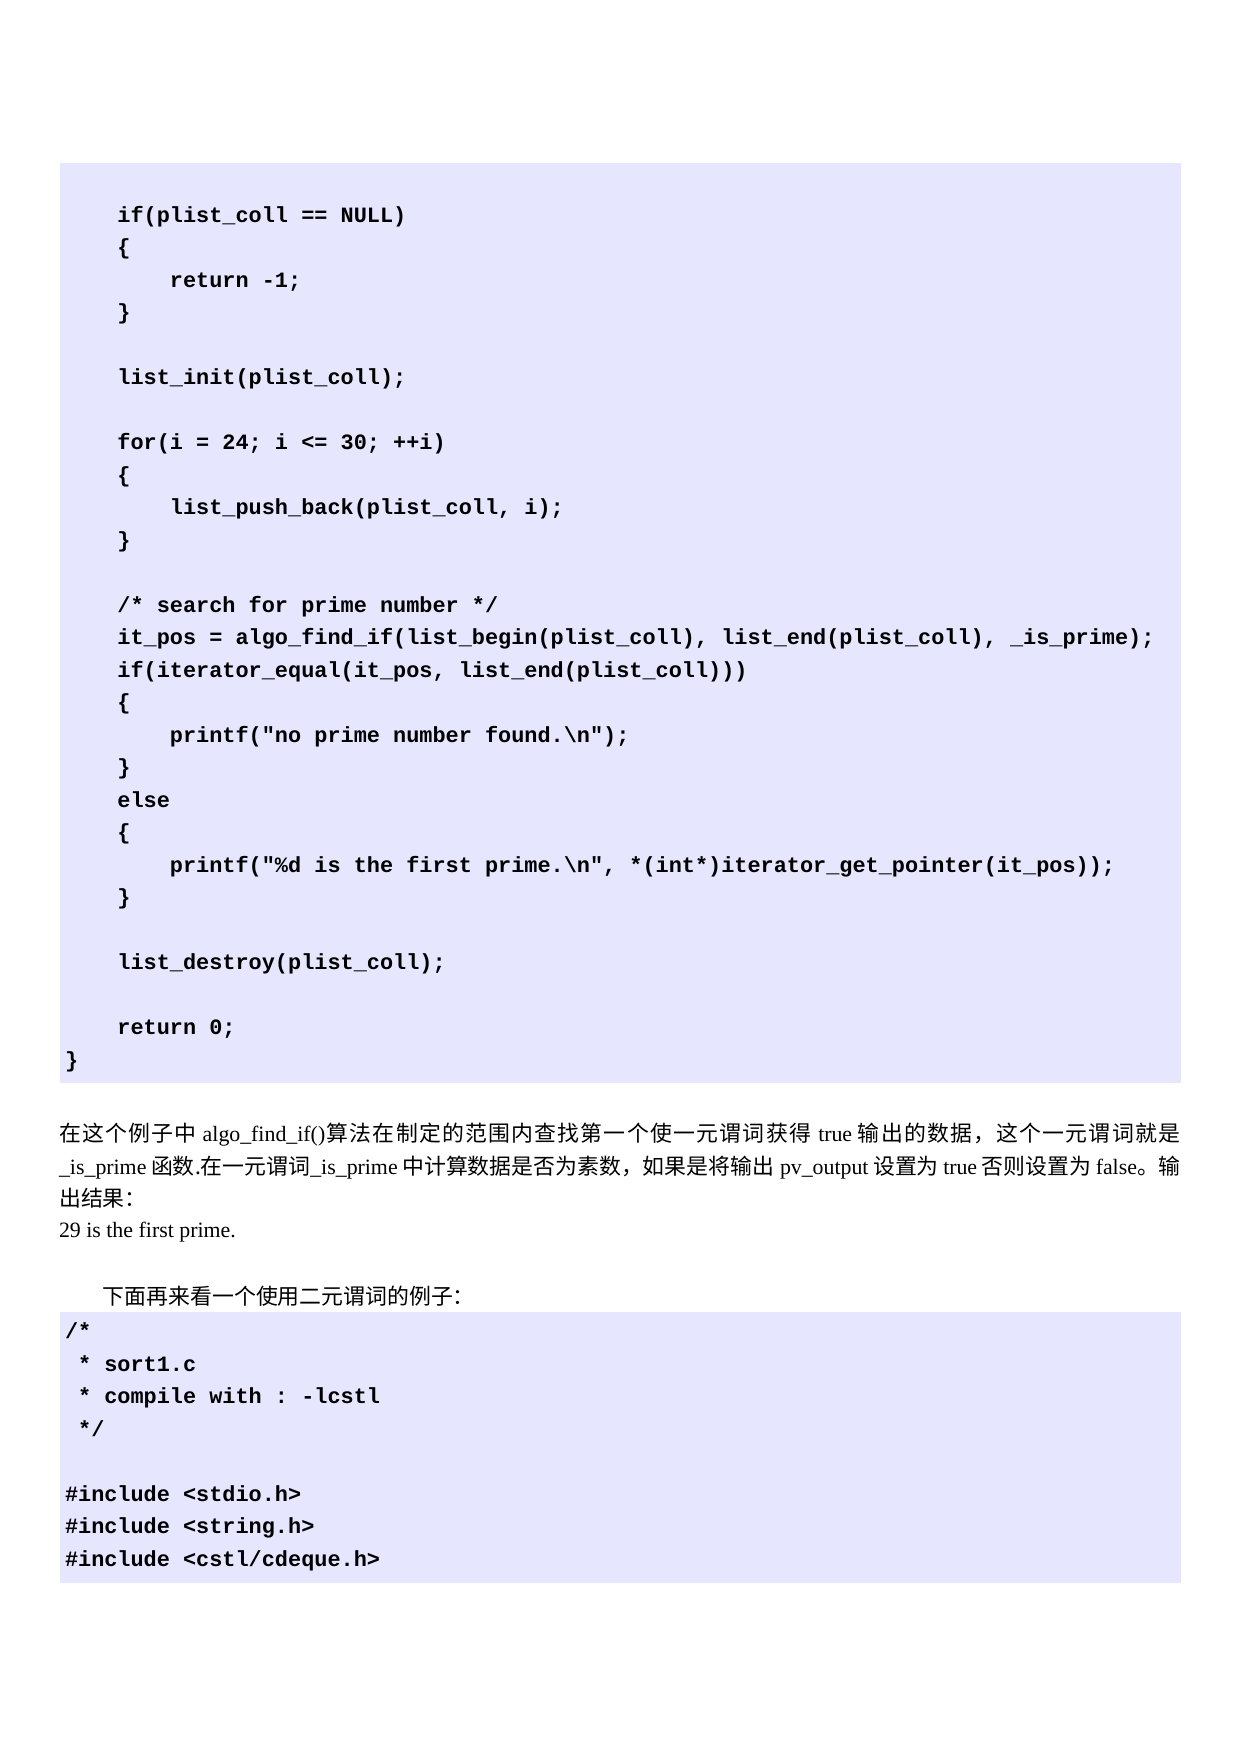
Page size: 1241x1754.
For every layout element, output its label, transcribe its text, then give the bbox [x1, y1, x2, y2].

text 29 is the first prime. [59, 1213, 1181, 1246]
text 在这个例子中algo_find_if()算法在制定的范围内查找第一个使一元谓词获得true输出的数据，这个一元谓词就是_is_prime函数.在一元谓词_is_prime中计算数据是否为素数，如果是将输出pv_output设置为true否则设置为false。输出结果： [59, 1116, 1181, 1213]
table_header /* * sort1.c * compile with : -lcstl */ #include <stdio.h> #include <string.h> #include <cstl/cdeque.h> [60, 1312, 1181, 1583]
table_header if(plist_coll == NULL) { return -1; } list_init(plist_coll); for(i = 24; i <= 30; ++i) { list_push_back(plist_coll, i); } /* search for prime number */ it_pos = algo_find_if(list_begin(plist_coll), list_end(plist_coll), _is_prime); if(iterator_equal(it_pos, list_end(plist_coll))) { printf("no prime number found.\n"); } else { printf("%d is the first prime.\n", *(int*)iterator_get_pointer(it_pos)); } list_destroy(plist_coll); return 0; } [60, 163, 1181, 1083]
text 下面再来看一个使用二元谓词的例子： [59, 1278, 1181, 1311]
